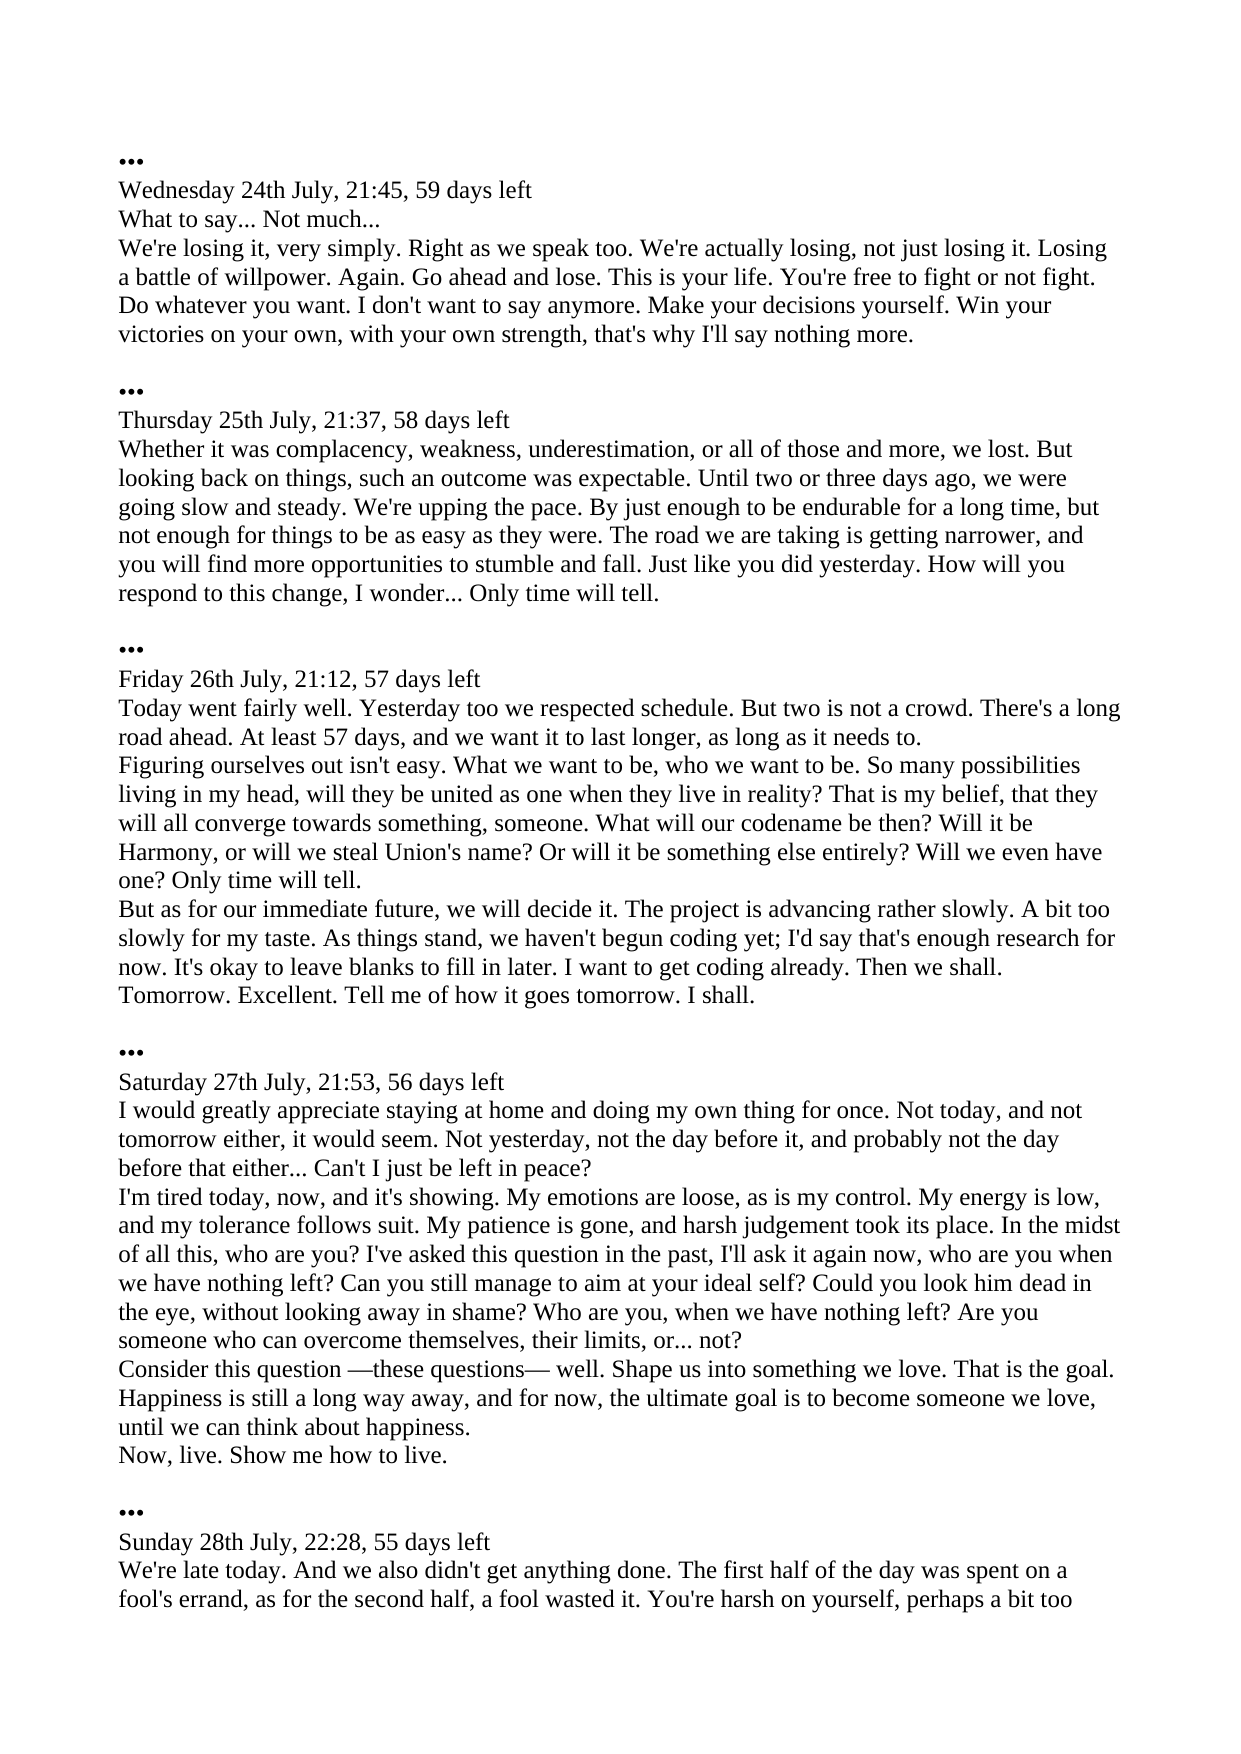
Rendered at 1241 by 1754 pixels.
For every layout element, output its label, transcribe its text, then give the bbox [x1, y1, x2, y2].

text Sunday 28th July, 22:28, 55 days left [118, 1527, 1122, 1556]
text But as for our immediate future, we will decide it. The project is advancing rather slowly. A bit too slowly for my taste. As things stand, we haven't begun coding yet; I'd say that's enough research for now. It's okay to leave blanks to fill in later. I want to get coding already. Then we shall. Tomorrow. Excellent. Tell me of how it goes tomorrow. I shall. [118, 894, 1122, 1009]
text Saturday 27th July, 21:53, 56 days left [118, 1067, 1122, 1096]
text ••• [118, 377, 1122, 406]
text ••• [118, 1038, 1122, 1067]
text ••• [118, 147, 1122, 176]
text We're losing it, very simply. Right as we speak too. We're actually losing, not just losing it. Losing a battle of willpower. Again. Go ahead and lose. This is your life. You're free to fight or not fight. Do whatever you want. I don't want to say anymore. Make your decisions yourself. Win your victories on your own, with your own strength, that's why I'll say nothing more. [118, 233, 1122, 348]
text We're late today. And we also didn't get anything done. The first half of the day was spent on a fool's errand, as for the second half, a fool wasted it. You're harsh on yourself, perhaps a bit too [118, 1556, 1122, 1613]
text Thursday 25th July, 21:37, 58 days left [118, 406, 1122, 434]
text Whether it was complacency, weakness, underestimation, or all of those and more, we lost. But looking back on things, such an outcome was expectable. Until two or three days ago, we were going slow and steady. We're upping the pace. By just enough to be endurable for a long time, but not enough for things to be as easy as they were. The road we are taking is getting narrower, and you will find more opportunities to stumble and fall. Just like you did yesterday. How will you respond to this change, I wonder... Only time will tell. [118, 434, 1122, 607]
text ••• [118, 636, 1122, 664]
text I would greatly appreciate staying at home and doing my own thing for once. Not today, and not tomorrow either, it would seem. Not yesterday, not the day before it, and probably not the day before that either... Can't I just be left in peace? [118, 1096, 1122, 1182]
text I'm tired today, now, and it's showing. My emotions are loose, as is my control. My energy is low, and my tolerance follows suit. My patience is gone, and harsh judgement took its place. In the midst of all this, who are you? I've asked this question in the past, I'll ask it again now, who are you when we have nothing left? Can you still manage to aim at your ideal self? Could you look him dead in the eye, without looking away in shame? Who are you, when we have nothing left? Are you someone who can overcome themselves, their limits, or... not? [118, 1182, 1122, 1354]
text Wednesday 24th July, 21:45, 59 days left [118, 176, 1122, 204]
text Now, live. Show me how to live. [118, 1441, 1122, 1469]
text Friday 26th July, 21:12, 57 days left [118, 664, 1122, 693]
text Consider this question —these questions— well. Shape us into something we love. That is the goal. Happiness is still a long way away, and for now, the ultimate goal is to become someone we love, until we can think about happiness. [118, 1354, 1122, 1441]
text ••• [118, 1498, 1122, 1527]
text Figuring ourselves out isn't easy. What we want to be, who we want to be. So many possibilities living in my head, will they be united as one when they live in reality? That is my belief, that they will all converge towards something, someone. What will our codename be then? Will it be Harmony, or will we steal Union's name? Or will it be something else entirely? Will we even have one? Only time will tell. [118, 751, 1122, 894]
text Today went fairly well. Yesterday too we respected schedule. But two is not a crowd. There's a long road ahead. At least 57 days, and we want it to last longer, as long as it needs to. [118, 693, 1122, 751]
text What to say... Not much... [118, 204, 1122, 233]
